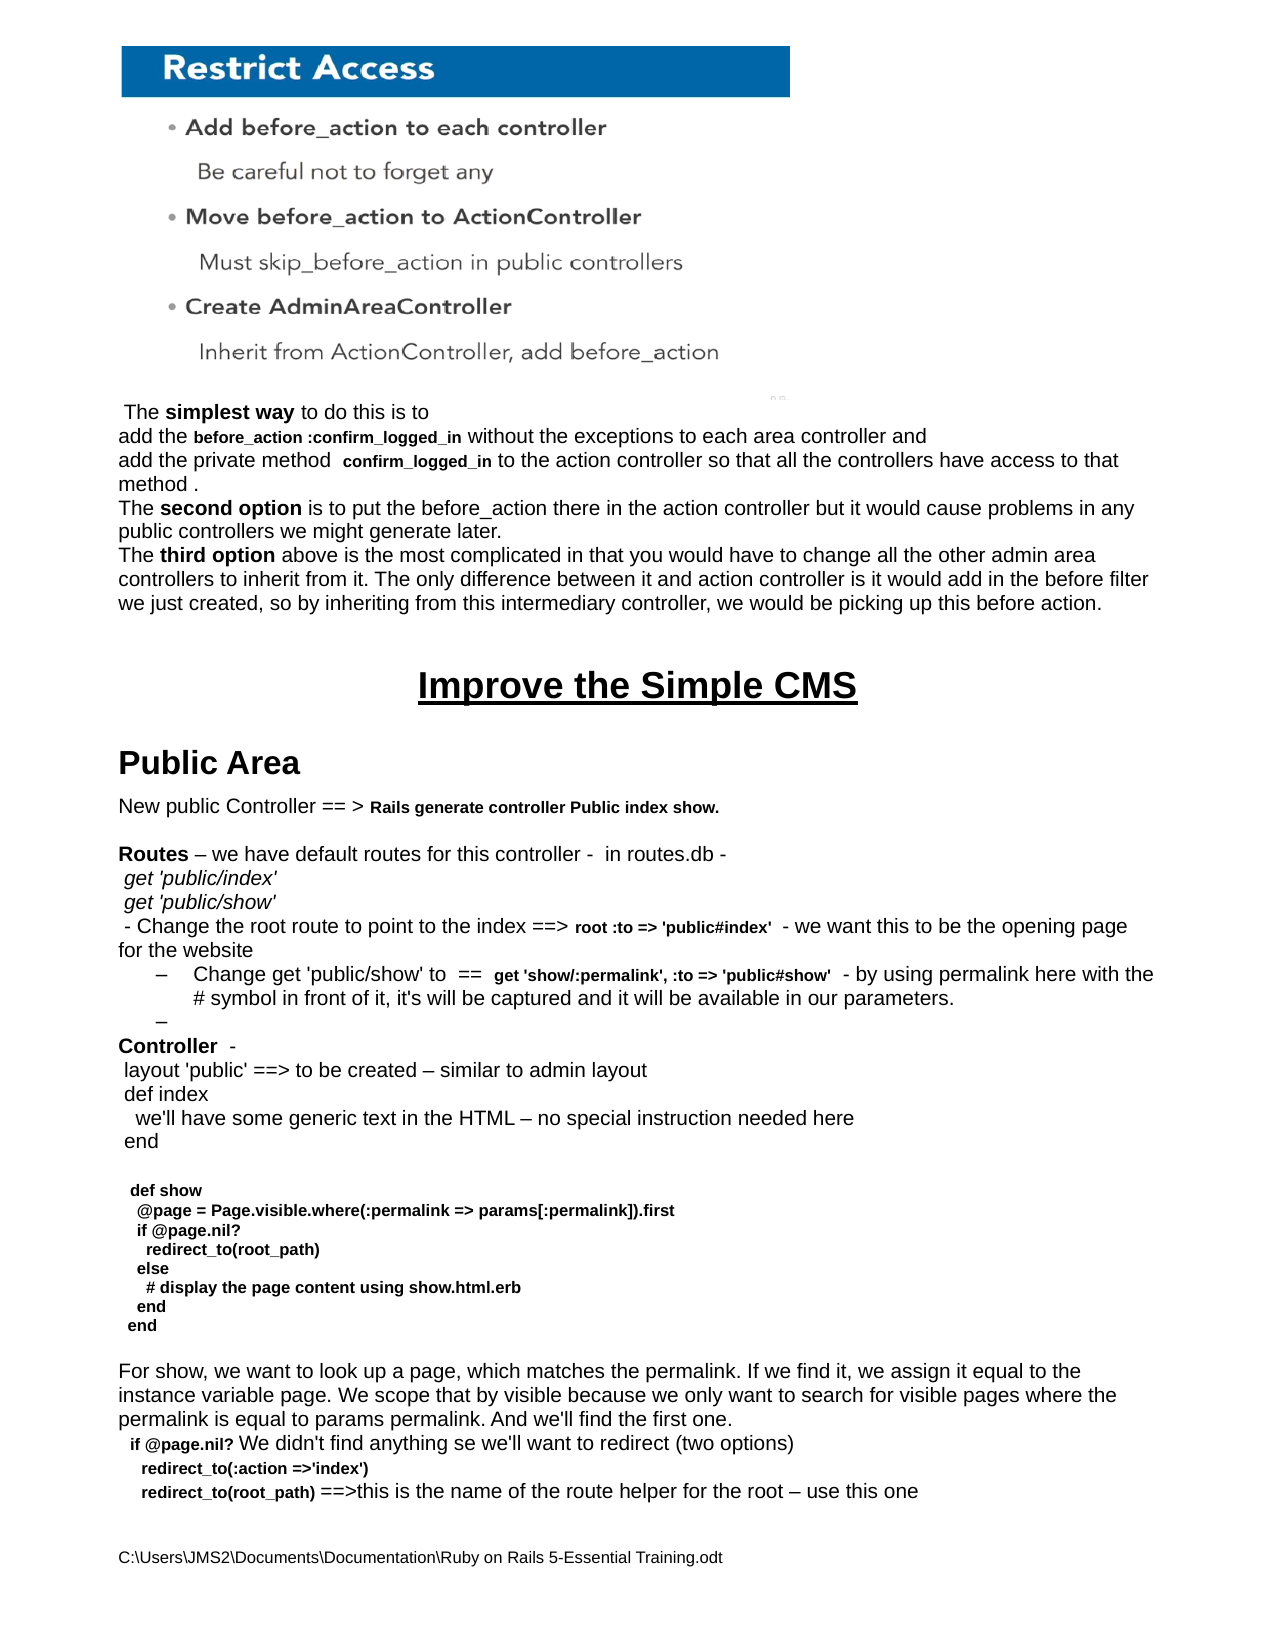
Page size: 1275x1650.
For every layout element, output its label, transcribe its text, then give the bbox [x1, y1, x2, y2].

text add the private method confirm_logged_in to the action controller so that all the controllers have access to that method . [118, 447, 1157, 495]
text The simplest way to do this is to [118, 400, 1157, 423]
text we'll have some generic text in the HTML – no special instruction needed here [118, 1105, 1157, 1129]
text The third option above is the most complicated in that you would have to change all the other admin area controllers to inherit from it. The only difference between it and action controller is it would add in the before filter we just created, so by inheriting from this intermediary controller, we would be picking up this before action. [118, 543, 1157, 615]
text if @page.nil? We didn't find anything se we'll want to redirect (two options) [118, 1431, 1157, 1455]
text end [118, 1129, 1157, 1153]
text def show @page = Page.visible.where(:permalink => params[:permalink]).first if @page.nil? redirect_to(root_path) else # display the page content using show.html.erb end end [118, 1177, 1157, 1335]
text layout 'public' ==> to be created – similar to admin layout [118, 1057, 1157, 1081]
text Routes – we have default routes for this controller - in routes.db - [118, 842, 1157, 866]
subtitle Improve the Simple CMS [118, 663, 1157, 706]
picture [206, 98, 790, 400]
text New public Controller == > Rails generate controller Public index show. [118, 794, 1157, 818]
text get 'public/index' [118, 866, 1157, 889]
text Controller - [118, 1033, 1157, 1057]
text redirect_to(:action =>'index') [118, 1455, 1157, 1479]
text For show, we want to look up a page, which matches the permalink. If we find it, we assign it equal to the instance variable page. We scope that by visible because we only want to search for visible pages where the permalink is equal to params permalink. And we'll find the first one. [118, 1359, 1157, 1431]
text - Change the root route to point to the index ==> root :to => 'public#index' - we want this to be the opening page for the website [118, 913, 1157, 961]
text get 'public/show' [118, 889, 1157, 913]
text redirect_to(root_path) ==>this is the name of the route helper for the root – use this one [118, 1479, 1157, 1503]
text def index [118, 1081, 1157, 1105]
list Change get 'public/show' to == get 'show/:permalink', :to => 'public#show' - by using permalink here with the # symbol in front of it, it's will be captured and it will be available in our parameters. [156, 961, 1157, 1009]
text The second option is to put the before_action there in the action controller but it would cause problems in any public controllers we might generate later. [118, 495, 1157, 543]
text add the before_action :confirm_logged_in without the exceptions to each area controller and [118, 423, 1157, 447]
subtitle Public Area [118, 743, 1157, 781]
picture [206, 46, 790, 95]
